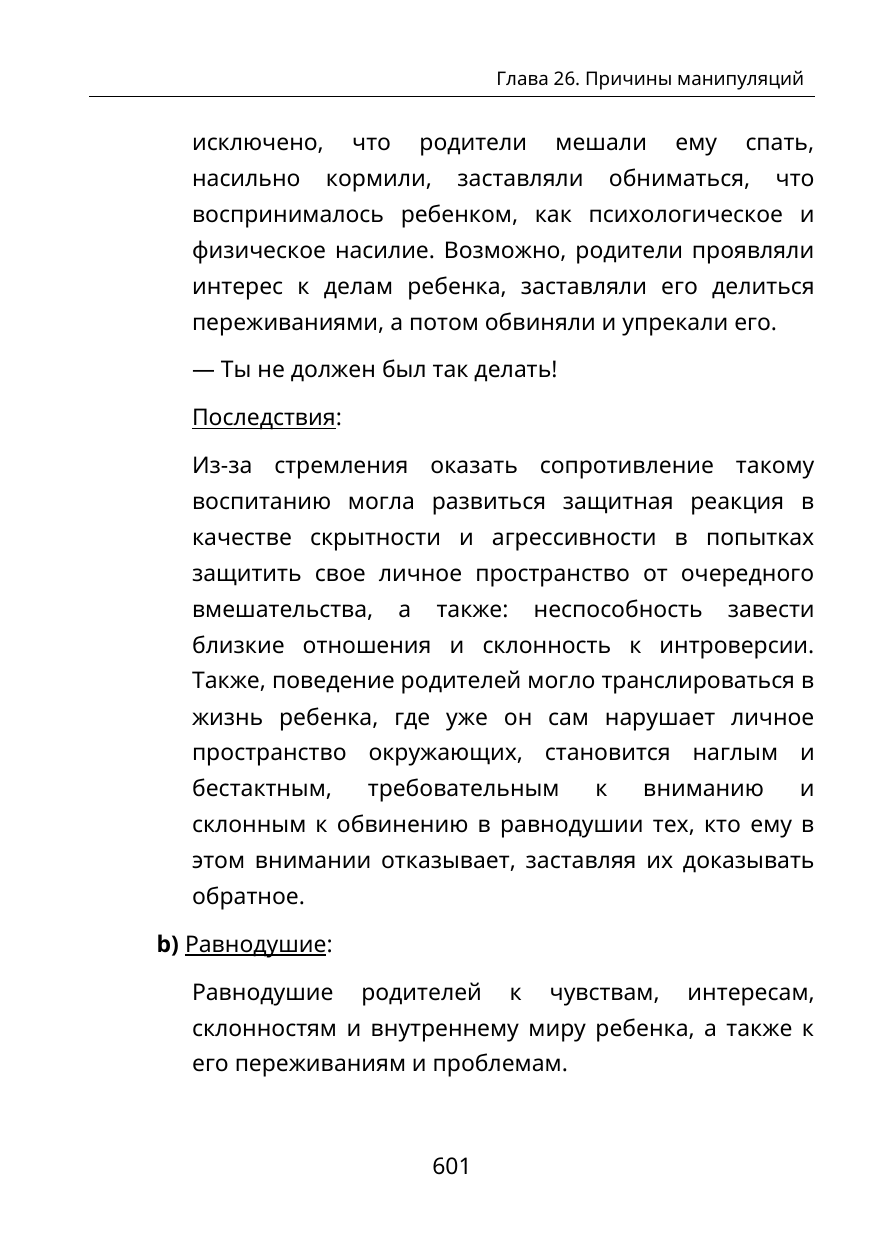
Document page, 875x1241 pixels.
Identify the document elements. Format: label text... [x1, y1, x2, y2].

list — Ты не должен был так делать! [151, 353, 815, 385]
list Равнодушие родителей к чувствам, интересам, склонностям и внутреннему миру ребенка, а также к его переживаниям и проблемам. [151, 976, 815, 1079]
list Равнодушие: [151, 928, 815, 959]
list Последствия: [151, 401, 815, 432]
list Из-за стремления оказать сопротивление такому воспитанию могла развиться защитная реакция в качестве скрытности и агрессивности в попытках защитить свое личное пространство от очередного вмешательства, а также: неспособность завести близкие отношения и склонность к интроверсии. Также, поведение родителей могло транслироваться в жизнь ребенка, где уже он сам нарушает личное пространство окружающих, становится наглым и бестактным, требовательным к вниманию и склонным к обвинению в равнодушии тех, кто ему в этом внимании отказывает, заставляя их доказывать обратное. [151, 449, 815, 911]
list исключено, что родители мешали ему спать, насильно кормили, заставляли обниматься, что воспринималось ребенком, как психологическое и физическое насилие. Возможно, родители проявляли интерес к делам ребенка, заставляли его делиться переживаниями, а потом обвиняли и упрекали его. [151, 126, 815, 337]
